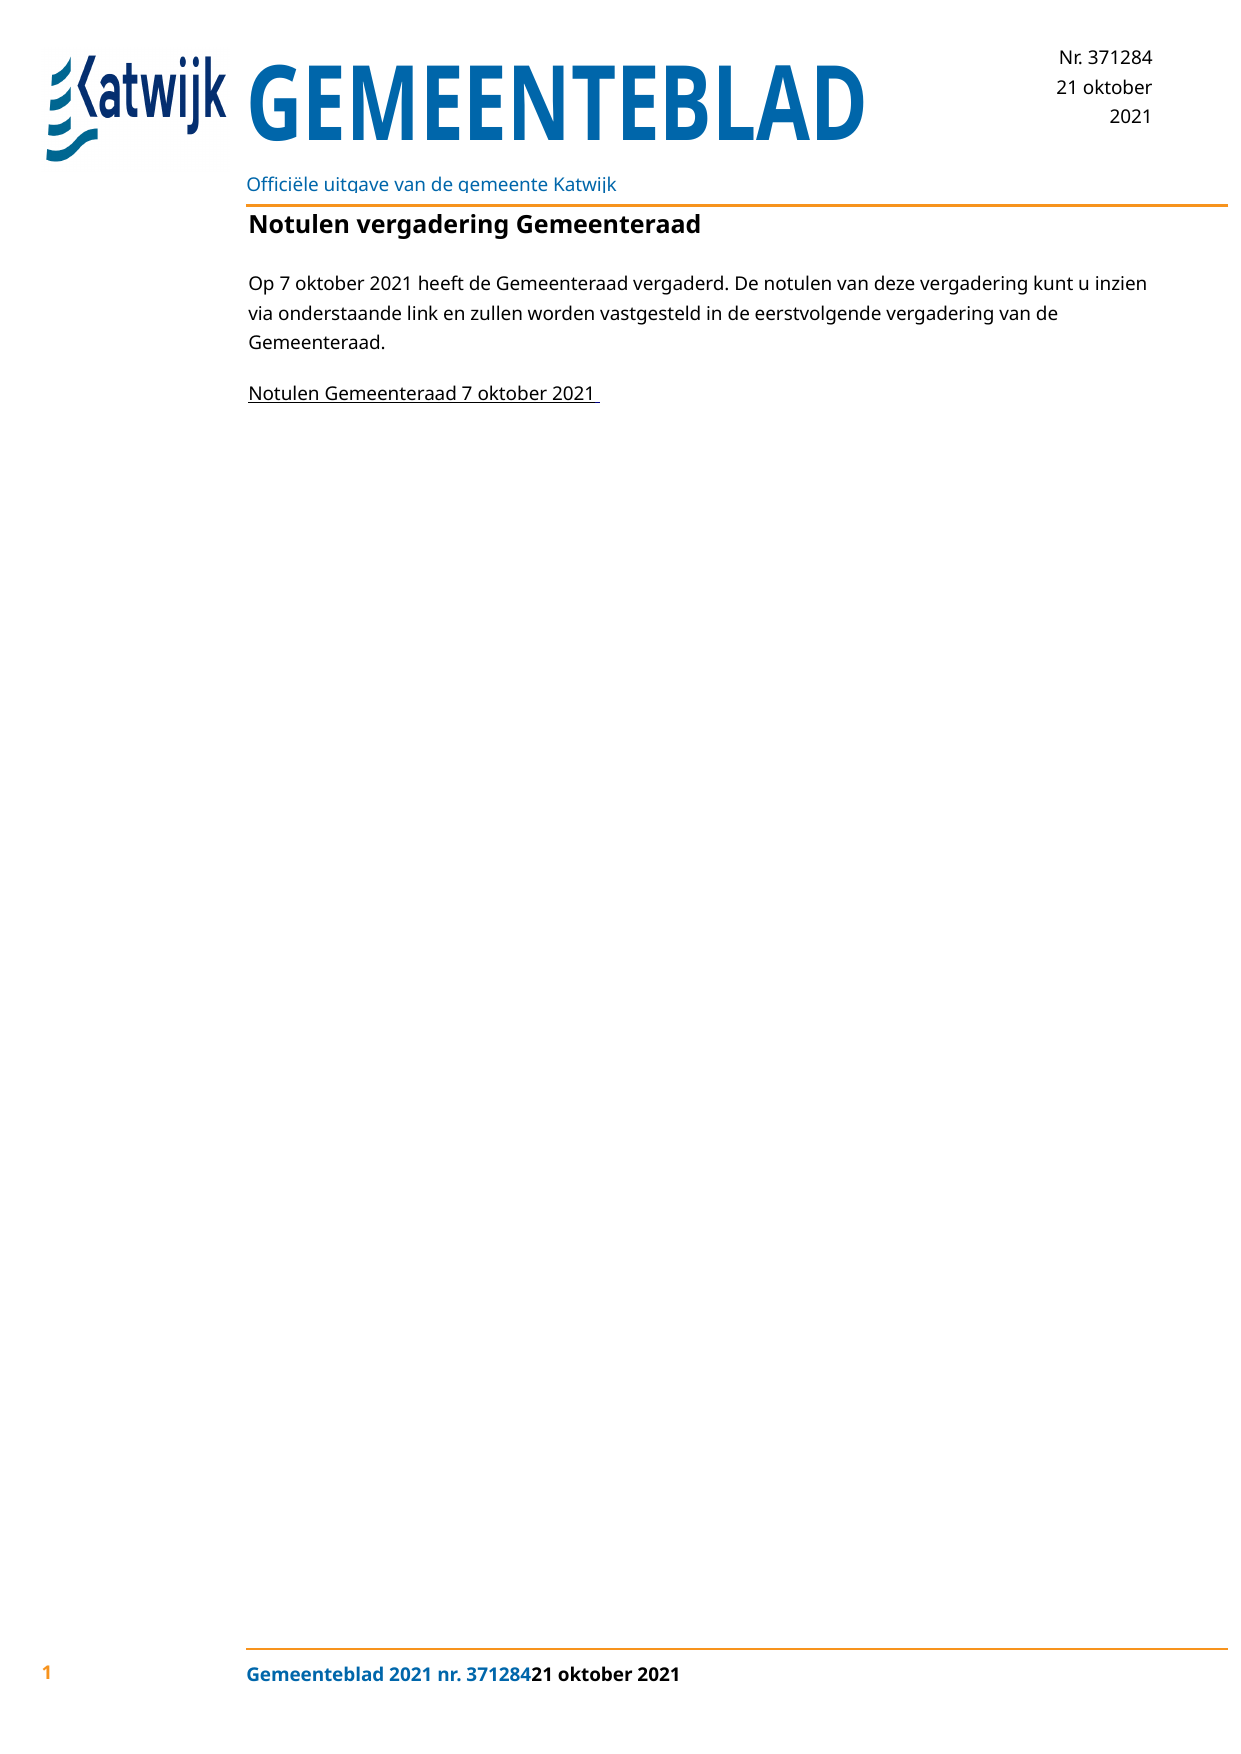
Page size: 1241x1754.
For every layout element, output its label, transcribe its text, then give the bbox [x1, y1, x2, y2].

text Notulen Gemeenteraad 7 oktober 2021 [248, 380, 1152, 406]
text Op 7 oktober 2021 heeft de Gemeenteraad vergaderd. De notulen van deze vergadering kunt u inzien via onderstaande link en zullen worden vastgesteld in de eerstvolgende vergadering van de Gemeenteraad. [248, 270, 1152, 355]
picture [41, 47, 231, 172]
text Notulen vergadering Gemeenteraad [248, 207, 1152, 241]
